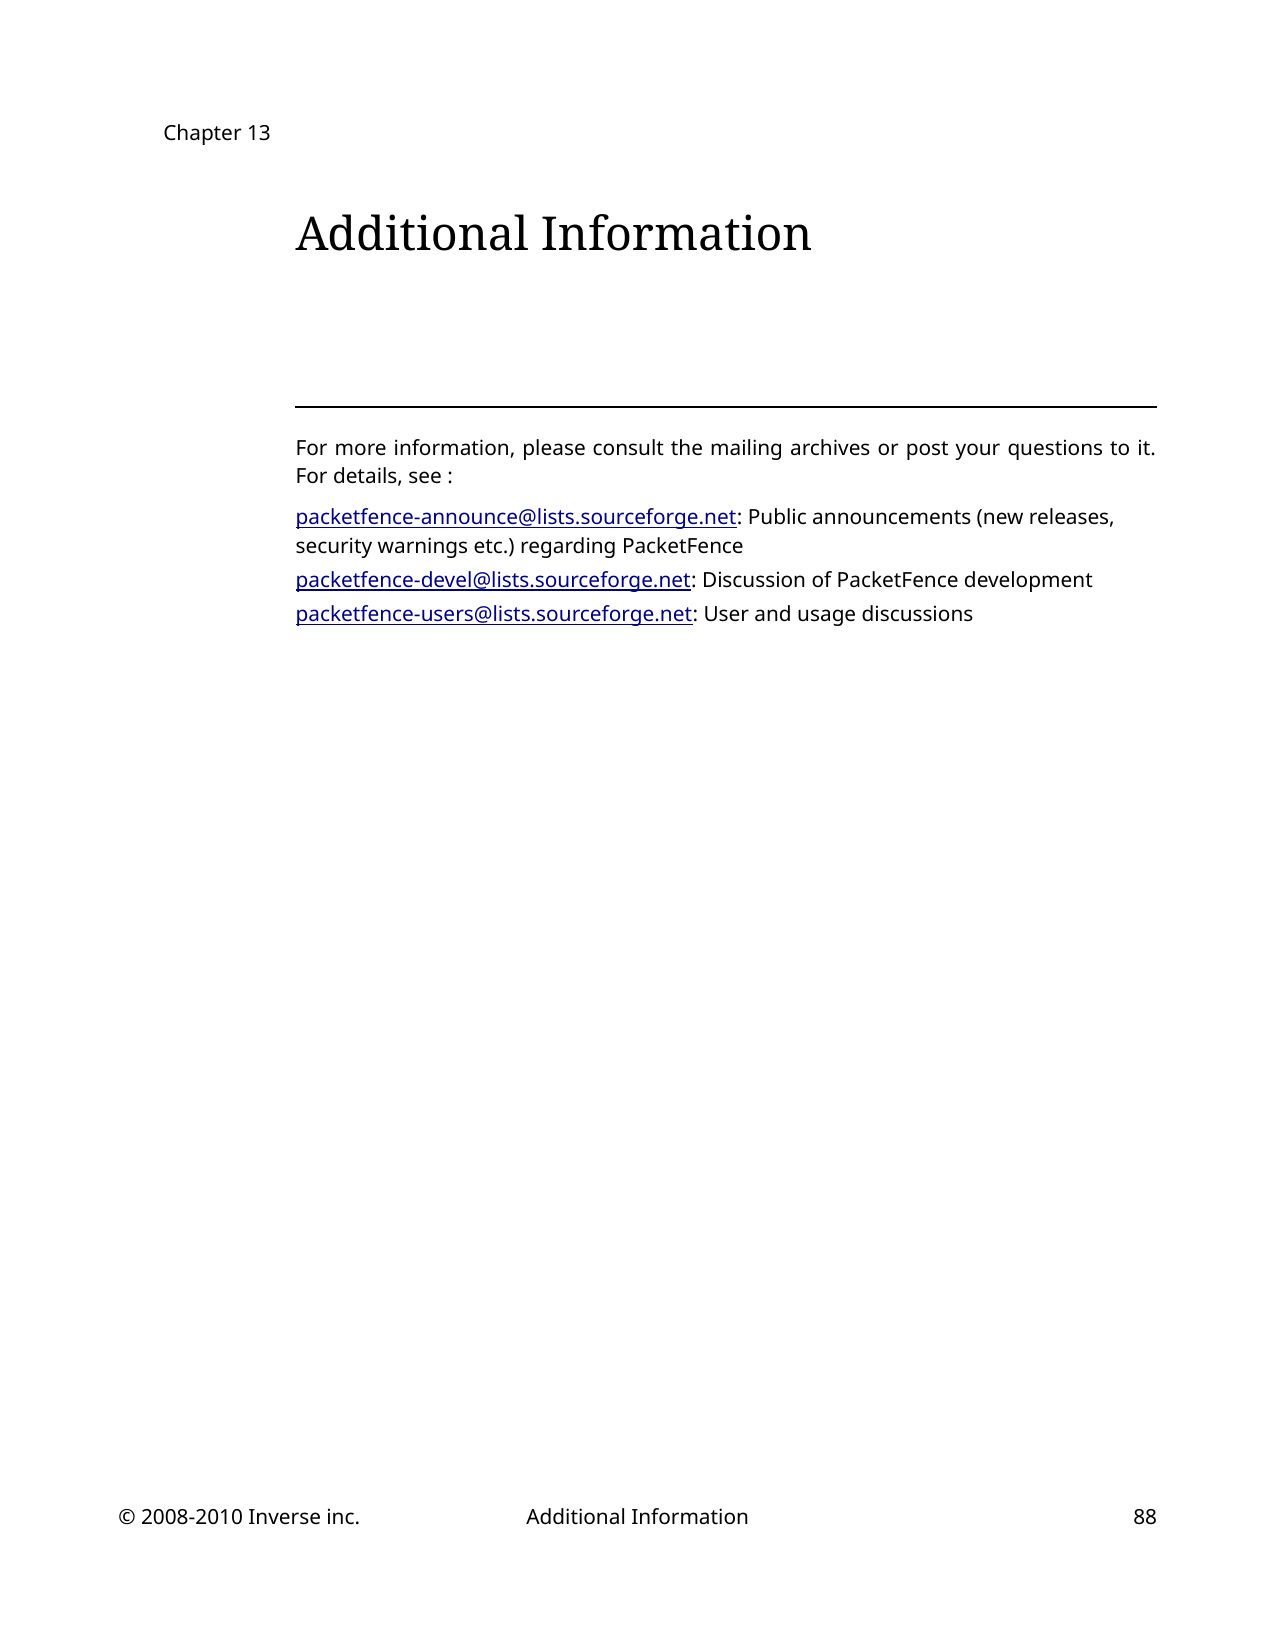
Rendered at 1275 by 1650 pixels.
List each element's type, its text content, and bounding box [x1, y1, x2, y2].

text packetfence-announce@lists.sourceforge.net: Public announcements (new releases, security warnings etc.) regarding PacketFence [295, 502, 1157, 559]
text For more information, please consult the mailing archives or post your questions to it. For details, see : [295, 433, 1157, 490]
text packetfence-devel@lists.sourceforge.net: Discussion of PacketFence development [295, 565, 1157, 594]
text packetfence-users@lists.sourceforge.net: User and usage discussions [295, 599, 1157, 628]
subtitle Additional Information [295, 201, 1157, 406]
